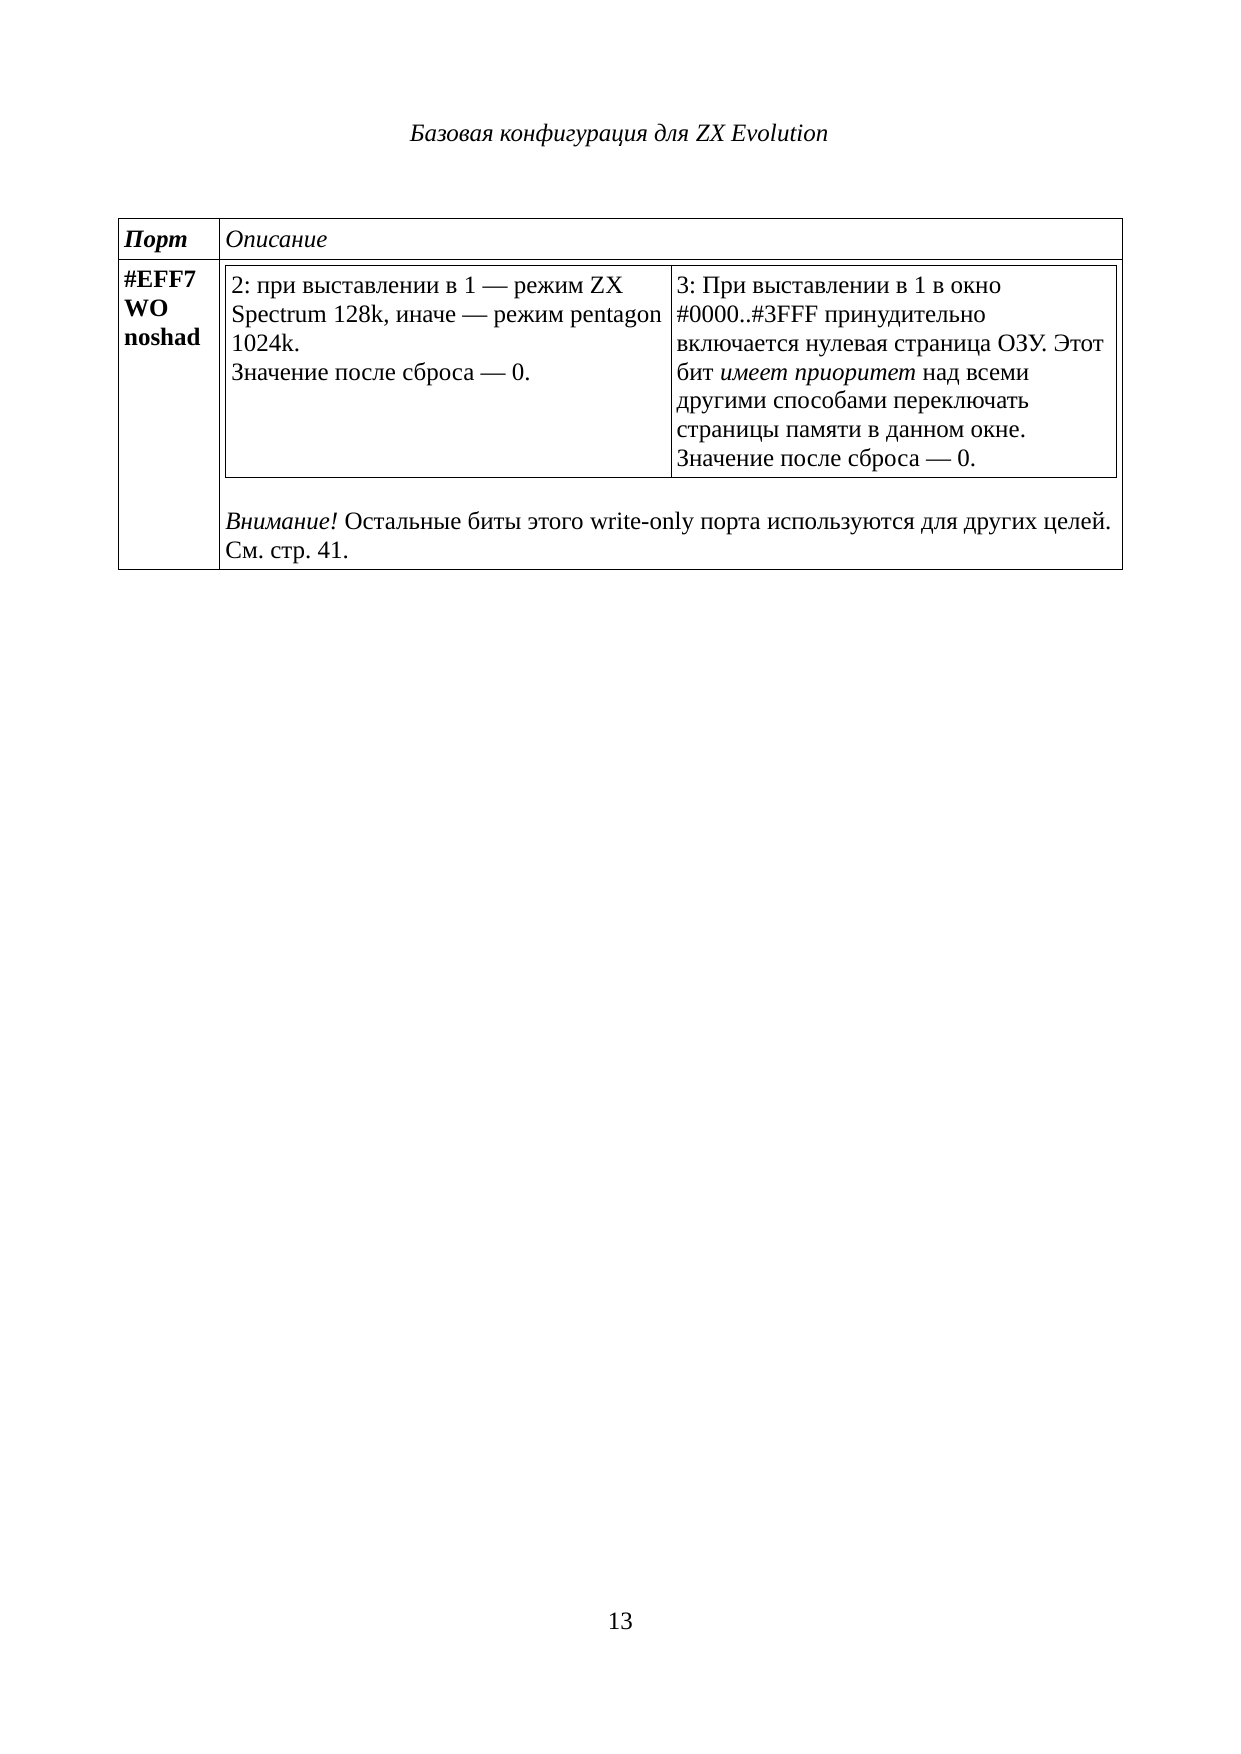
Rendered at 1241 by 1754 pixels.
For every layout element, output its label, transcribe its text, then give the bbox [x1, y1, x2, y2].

table_cell #EFF7 WO noshad [119, 260, 219, 569]
table_header Порт [119, 219, 219, 259]
table_header 3: При выставлении в 1 в окно #0000..#3FFF принудительно включается нулевая страница ОЗУ. Этот бит имеет приоритет над всеми другими способами переключать страницы памяти в данном окне. Значение после сброса — 0. [672, 266, 1116, 477]
table_header 2: при выставлении в 1 — режим ZX Spectrum 128k, иначе — режим pentagon 1024k. Значение после сброса — 0. [226, 266, 671, 477]
table_cell Внимание! Остальные биты этого write-only порта используются для других целей. См. стр. 41. [220, 260, 1122, 569]
table_header Описание [220, 219, 1122, 259]
